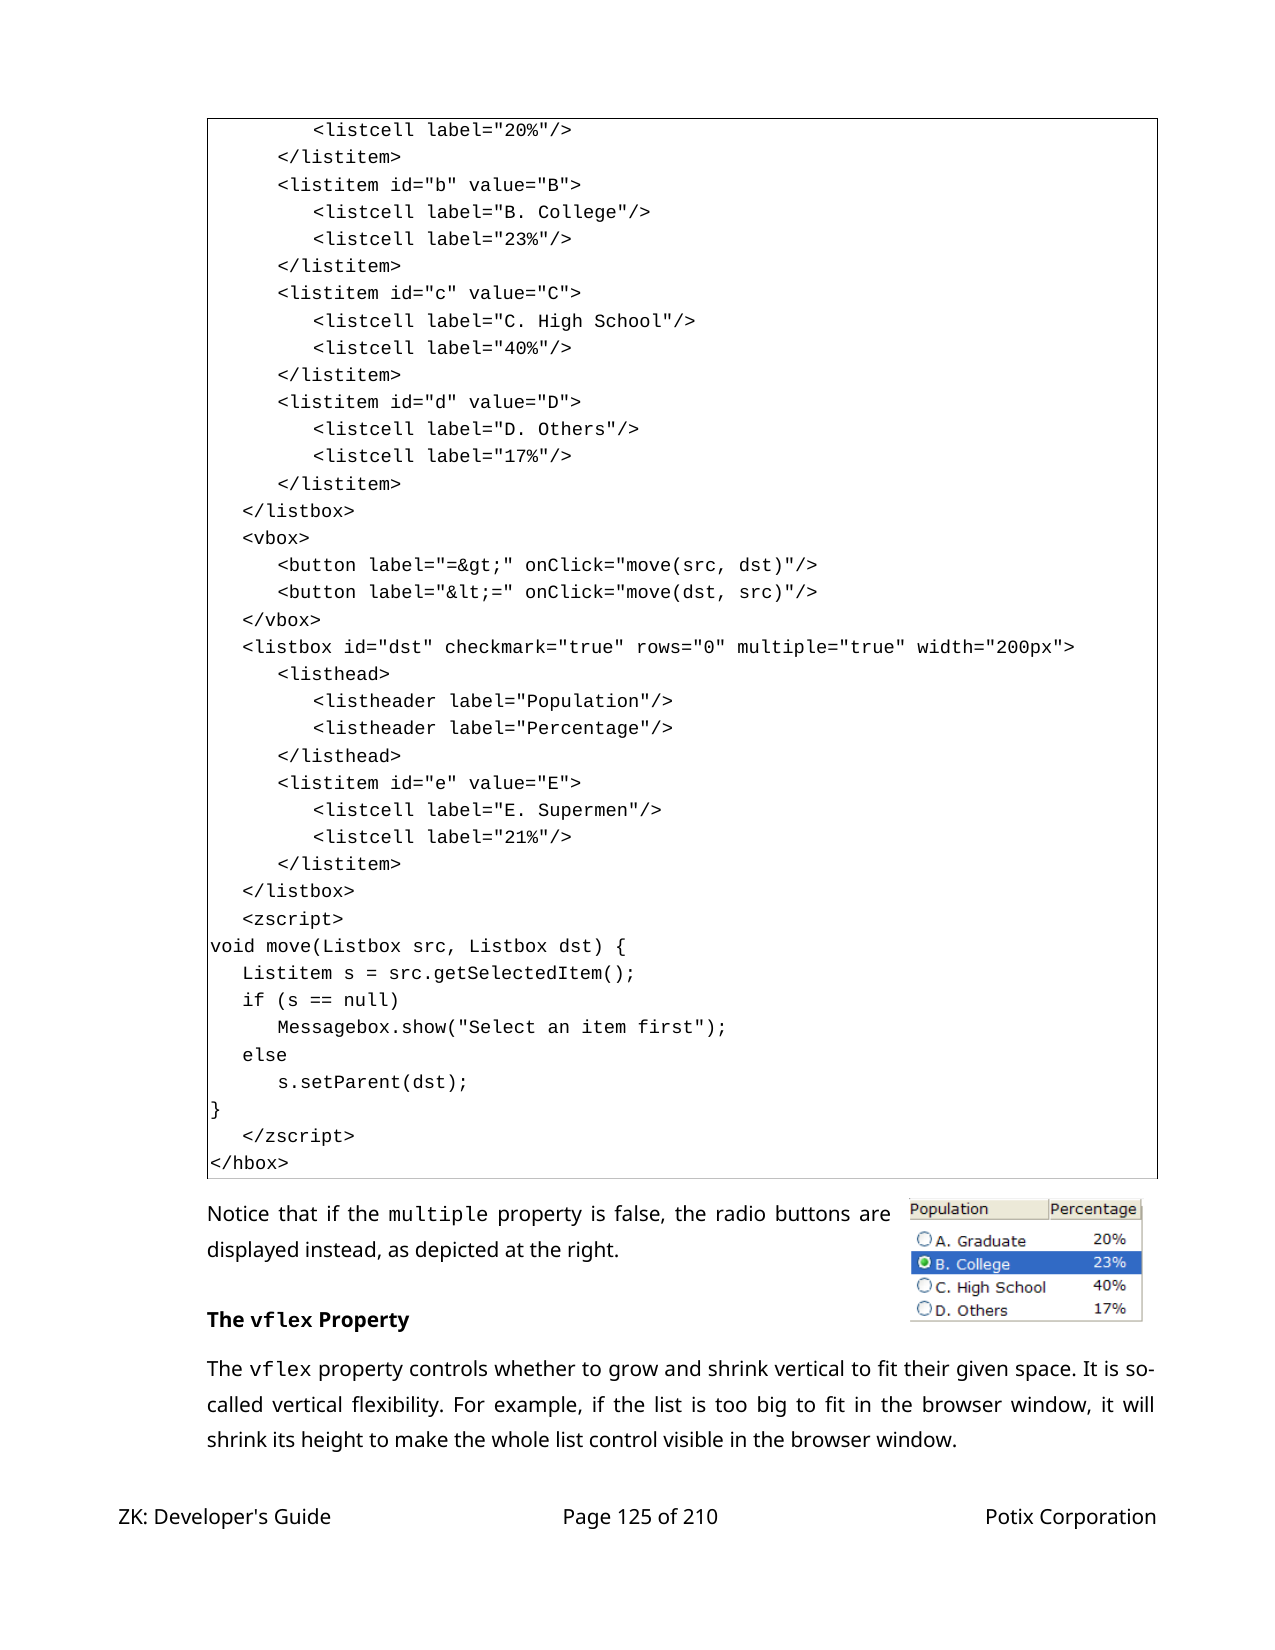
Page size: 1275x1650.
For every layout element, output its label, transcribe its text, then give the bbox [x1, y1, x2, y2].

text </listitem> [208, 254, 1157, 278]
text </zscript> [208, 1124, 1157, 1148]
text <listitem id="b" value="B"> [208, 172, 1157, 197]
text </listitem> [208, 145, 1157, 169]
text </listhead> [208, 743, 1157, 768]
text <listcell label="40%"/> [208, 336, 1157, 360]
text } [208, 1097, 1157, 1121]
text <listcell label="17%"/> [208, 444, 1157, 469]
text </listitem> [208, 472, 1157, 496]
text Notice that if the multiple property is false, the radio buttons are displayed instead, as depicted at the right. [207, 1199, 909, 1263]
text </listbox> [208, 879, 1157, 904]
text <listitem id="c" value="C"> [208, 281, 1157, 306]
text <listheader label="Population"/> [208, 689, 1157, 713]
text </listbox> [208, 499, 1157, 523]
text else [208, 1042, 1157, 1067]
text <listcell label="23%"/> [208, 227, 1157, 251]
text if (s == null) [208, 988, 1157, 1012]
text The vflex property controls whether to grow and shrink vertical to fit their given space. It is so-called vertical flexibility. For example, if the list is too big to fit in the browser window, it will shrink its height to make the whole list control visible in the browser window. [207, 1354, 1157, 1453]
text <listcell label="C. High School"/> [208, 308, 1157, 333]
text <listhead> [208, 662, 1157, 686]
text <listcell label="D. Others"/> [208, 417, 1157, 441]
text <button label="&lt;=" onClick="move(dst, src)"/> [208, 580, 1157, 604]
text s.setParent(dst); [208, 1070, 1157, 1094]
text <button label="=&gt;" onClick="move(src, dst)"/> [208, 553, 1157, 577]
subtitle The vflex Property [207, 1305, 1157, 1334]
text Listitem s = src.getSelectedItem(); [208, 961, 1157, 985]
text <listcell label="21%"/> [208, 825, 1157, 849]
text <zscript> [208, 907, 1157, 931]
text void move(Listbox src, Listbox dst) { [208, 934, 1157, 958]
text </vbox> [208, 607, 1157, 632]
text Messagebox.show("Select an item first"); [208, 1015, 1157, 1039]
text <vbox> [208, 526, 1157, 550]
text <listcell label="B. College"/> [208, 200, 1157, 224]
text <listcell label="E. Supermen"/> [208, 798, 1157, 822]
picture [909, 1198, 1144, 1324]
text <listitem id="d" value="D"> [208, 390, 1157, 414]
text </hbox> [208, 1151, 1157, 1178]
text <listbox id="dst" checkmark="true" rows="0" multiple="true" width="200px"> [208, 635, 1157, 659]
text </listitem> [208, 363, 1157, 387]
text <listheader label="Percentage"/> [208, 716, 1157, 741]
text <listitem id="e" value="E"> [208, 771, 1157, 795]
text </listitem> [208, 852, 1157, 876]
text <listcell label="20%"/> [208, 119, 1157, 142]
